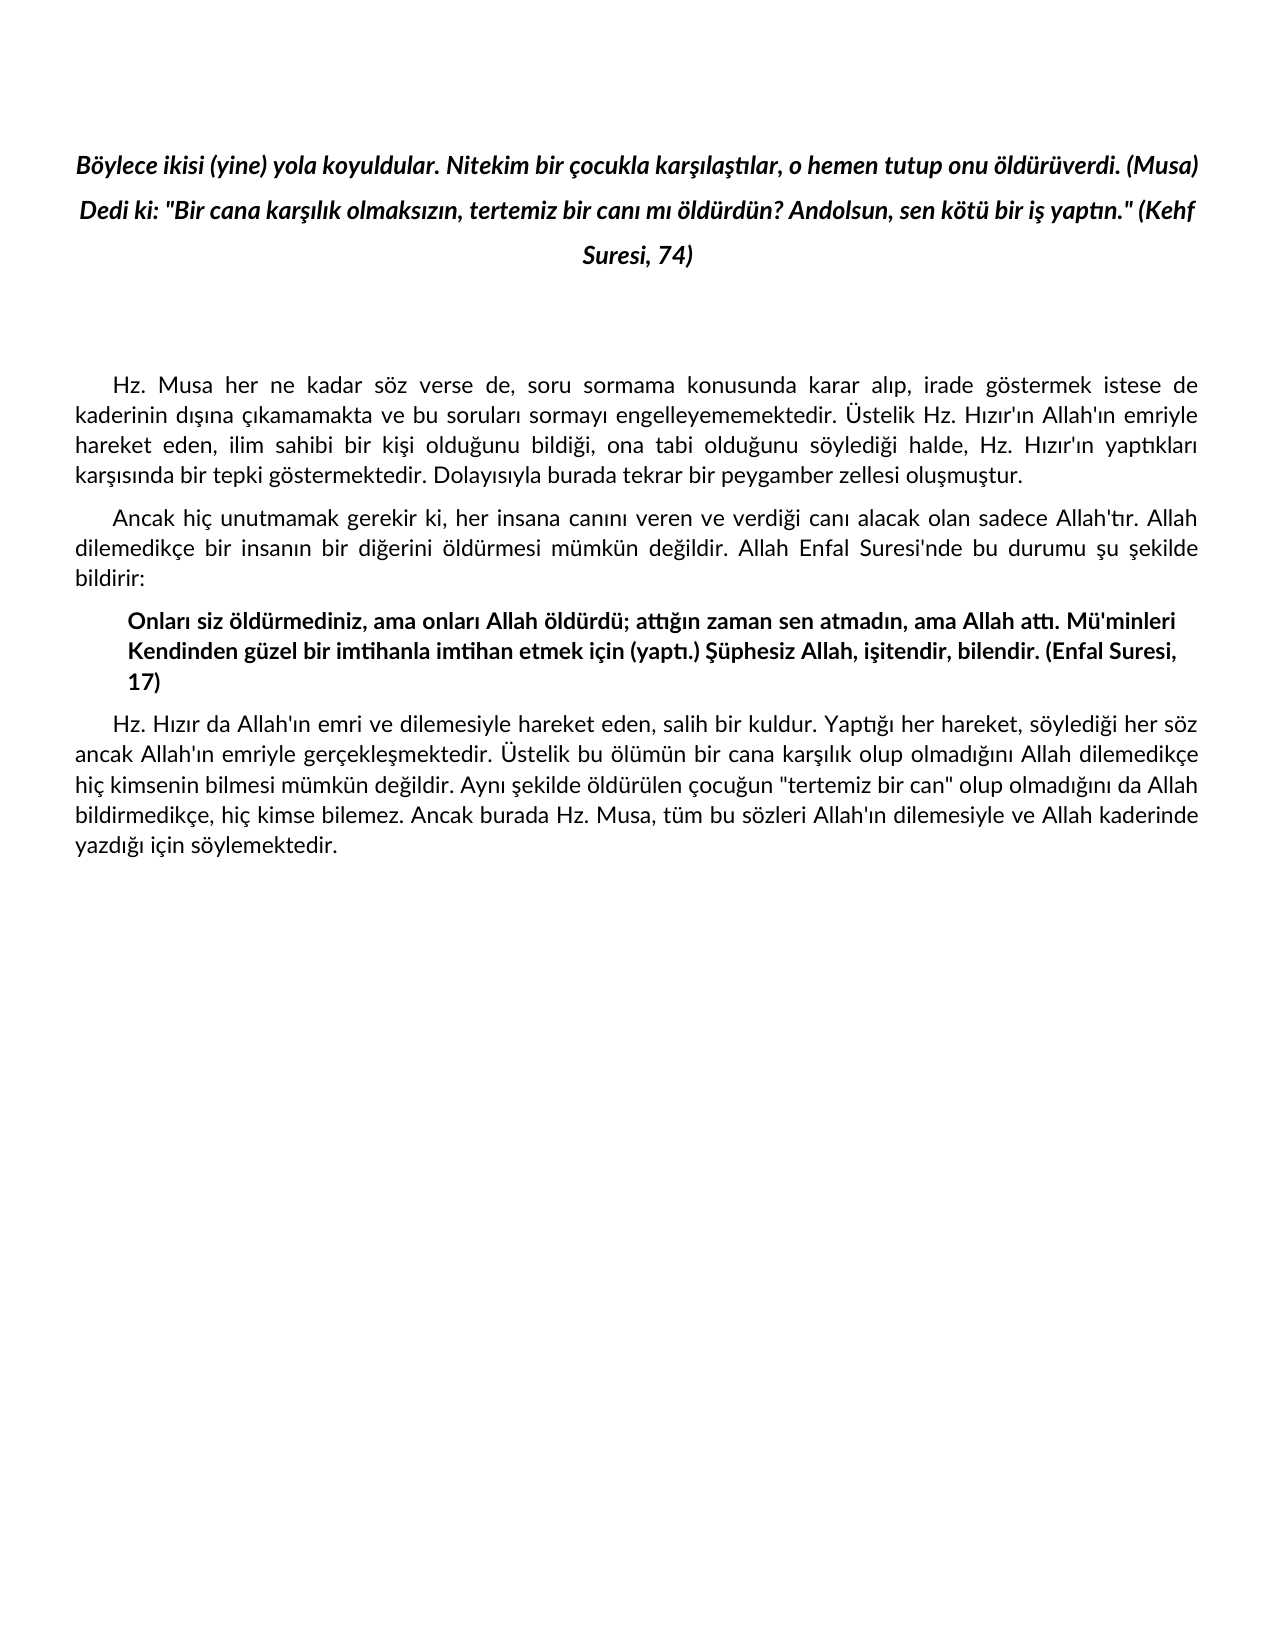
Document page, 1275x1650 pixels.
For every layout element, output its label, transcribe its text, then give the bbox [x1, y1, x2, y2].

text Hz. Musa her ne kadar söz verse de, soru sormama konusunda karar alıp, irade göstermek istese de kaderinin dışına çıkamamakta ve bu soruları sormayı engelleyememektedir. Üstelik Hz. Hızır'ın Allah'ın emriyle hareket eden, ilim sahibi bir kişi olduğunu bildiği, ona tabi olduğunu söylediği halde, Hz. Hızır'ın yaptıkları karşısında bir tepki göstermektedir. Dolayısıyla burada tekrar bir peygamber zellesi oluşmuştur. [75, 370, 1200, 488]
text Onları siz öldürmediniz, ama onları Allah öldürdü; attığın zaman sen atmadın, ama Allah attı. Mü'minleri Kendinden güzel bir imtihanla imtihan etmek için (yaptı.) Şüphesiz Allah, işitendir, bilendir. (Enfal Suresi, 17) [127, 607, 1177, 695]
text Hz. Hızır da Allah'ın emri ve dilemesiyle hareket eden, salih bir kuldur. Yaptığı her hareket, söylediği her söz ancak Allah'ın emriyle gerçekleşmektedir. Üstelik bu ölümün bir cana karşılık olup olmadığını Allah dilemedikçe hiç kimsenin bilmesi mümkün değildir. Aynı şekilde öldürülen çocuğun "tertemiz bir can" olup olmadığını da Allah bildirmedikçe, hiç kimse bilemez. Ancak burada Hz. Musa, tüm bu sözleri Allah'ın dilemesiyle ve Allah kaderinde yazdığı için söylemektedir. [75, 710, 1200, 858]
text Ancak hiç unutmamak gerekir ki, her insana canını veren ve verdiği canı alacak olan sadece Allah'tır. Allah dilemedikçe bir insanın bir diğerini öldürmesi mümkün değildir. Allah Enfal Suresi'nde bu durumu şu şekilde bildirir: [75, 504, 1200, 592]
text Böylece ikisi (yine) yola koyuldular. Nitekim bir çocukla karşılaştılar, o hemen tutup onu öldürüverdi. (Musa) Dedi ki: "Bir cana karşılık olmaksızın, tertemiz bir canı mı öldürdün? Andolsun, sen kötü bir iş yaptın." (Kehf Suresi, 74) [75, 150, 1200, 270]
